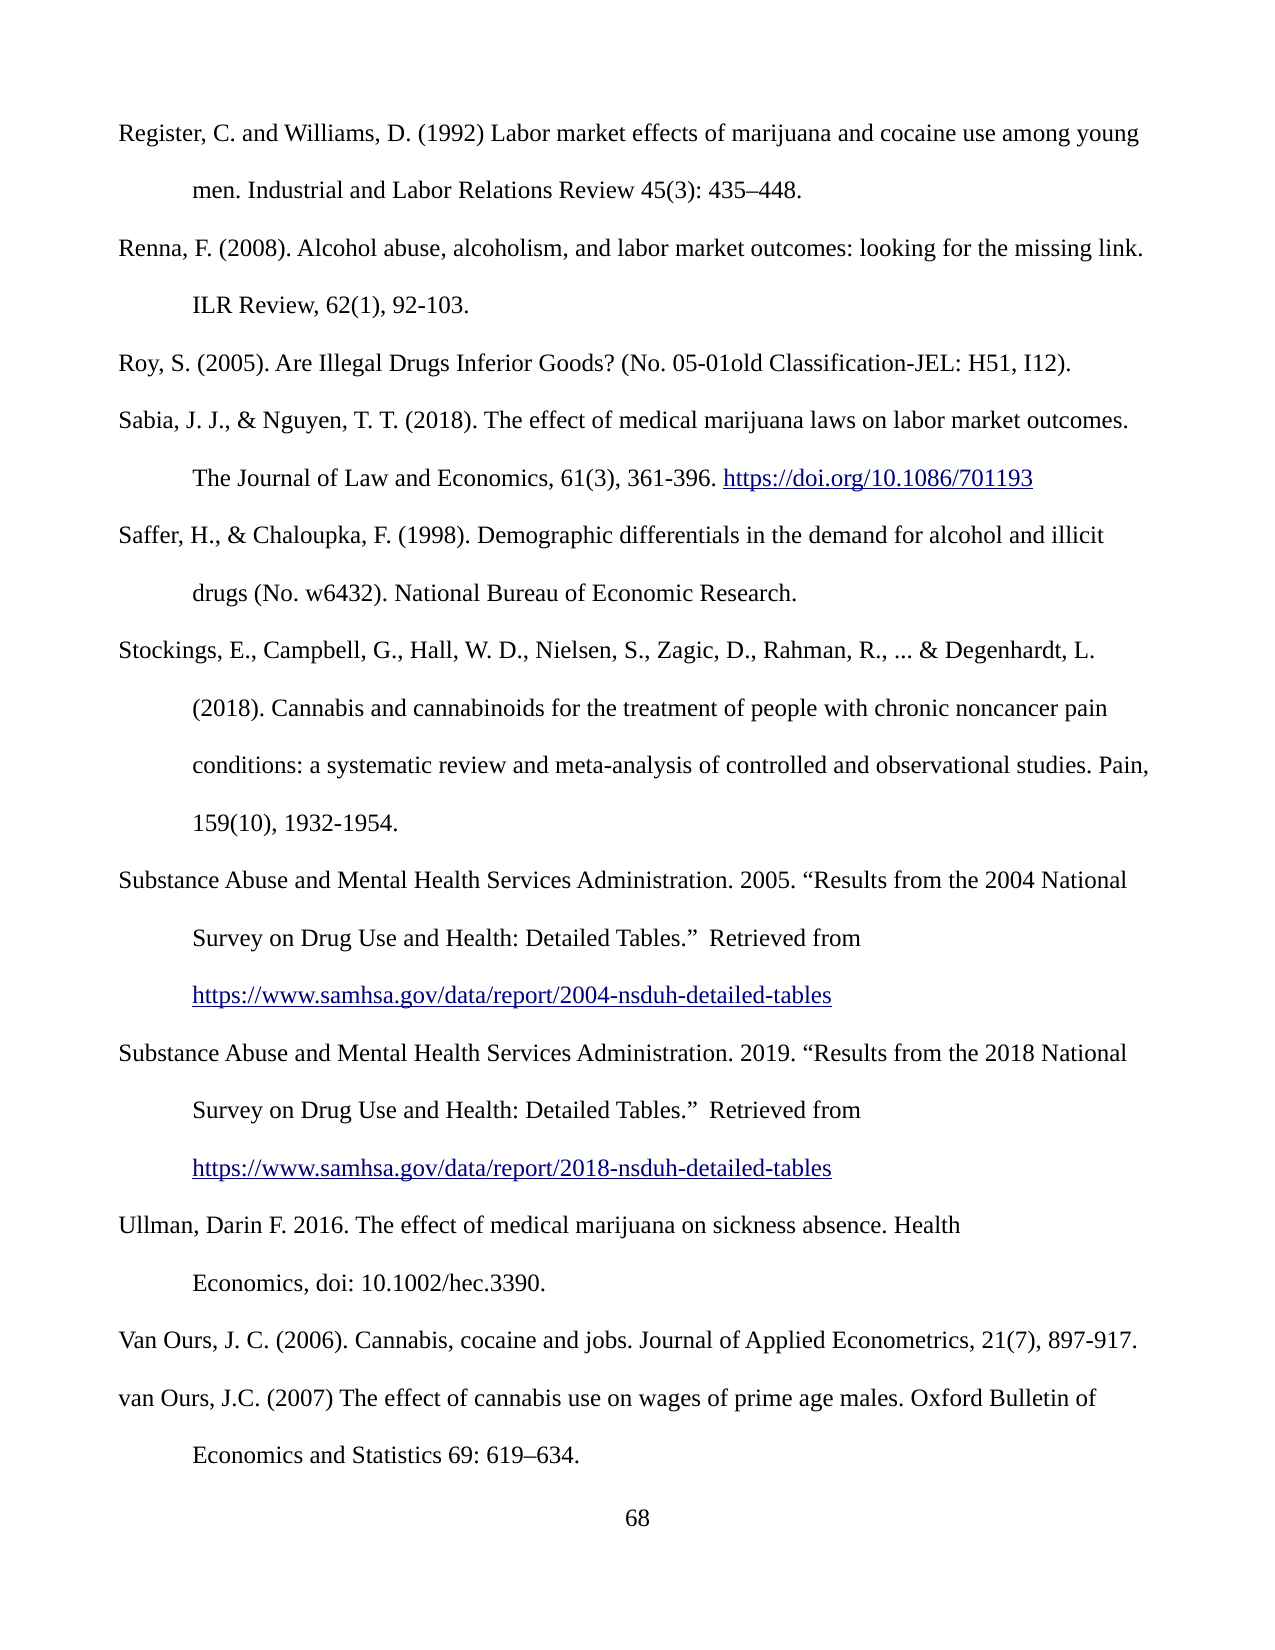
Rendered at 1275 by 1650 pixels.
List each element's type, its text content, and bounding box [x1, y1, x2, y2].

text Economics, doi: 10.1002/hec.3390. [118, 1268, 1157, 1297]
text Roy, S. (2005). Are Illegal Drugs Inferior Goods? (No. 05-01old Classification-JEL: H51, I12). [118, 348, 1157, 377]
text Stockings, E., Campbell, G., Hall, W. D., Nielsen, S., Zagic, D., Rahman, R., ... & Degenhardt, L. (2018). Cannabis and cannabinoids for the treatment of people with chronic noncancer pain conditions: a systematic review and meta-analysis of controlled and observational studies. Pain, 159(10), 1932-1954. [118, 636, 1157, 837]
text Substance Abuse and Mental Health Services Administration. 2019. “Results from the 2018 National Survey on Drug Use and Health: Detailed Tables.” Retrieved from https://www.samhsa.gov/data/report/2018-nsduh-detailed-tables [118, 1038, 1157, 1182]
text van Ours, J.C. (2007) The effect of cannabis use on wages of prime age males. Oxford Bulletin of Economics and Statistics 69: 619–634. [118, 1383, 1157, 1469]
text Register, C. and Williams, D. (1992) Labor market effects of marijuana and cocaine use among young men. Industrial and Labor Relations Review 45(3): 435–448. [118, 118, 1157, 204]
text Ullman, Darin F. 2016. The effect of medical marijuana on sickness absence. Health [118, 1211, 1157, 1239]
text Renna, F. (2008). Alcohol abuse, alcoholism, and labor market outcomes: looking for the missing link. ILR Review, 62(1), 92-103. [118, 233, 1157, 319]
text Sabia, J. J., & Nguyen, T. T. (2018). The effect of medical marijuana laws on labor market outcomes. The Journal of Law and Economics, 61(3), 361-396. https://doi.org/10.1086/701193 [118, 406, 1157, 492]
text Van Ours, J. C. (2006). Cannabis, cocaine and jobs. Journal of Applied Econometrics, 21(7), 897-917. [118, 1326, 1157, 1354]
text Substance Abuse and Mental Health Services Administration. 2005. “Results from the 2004 National Survey on Drug Use and Health: Detailed Tables.” Retrieved from https://www.samhsa.gov/data/report/2004-nsduh-detailed-tables [118, 866, 1157, 1009]
text Saffer, H., & Chaloupka, F. (1998). Demographic differentials in the demand for alcohol and illicit drugs (No. w6432). National Bureau of Economic Research. [118, 521, 1157, 607]
